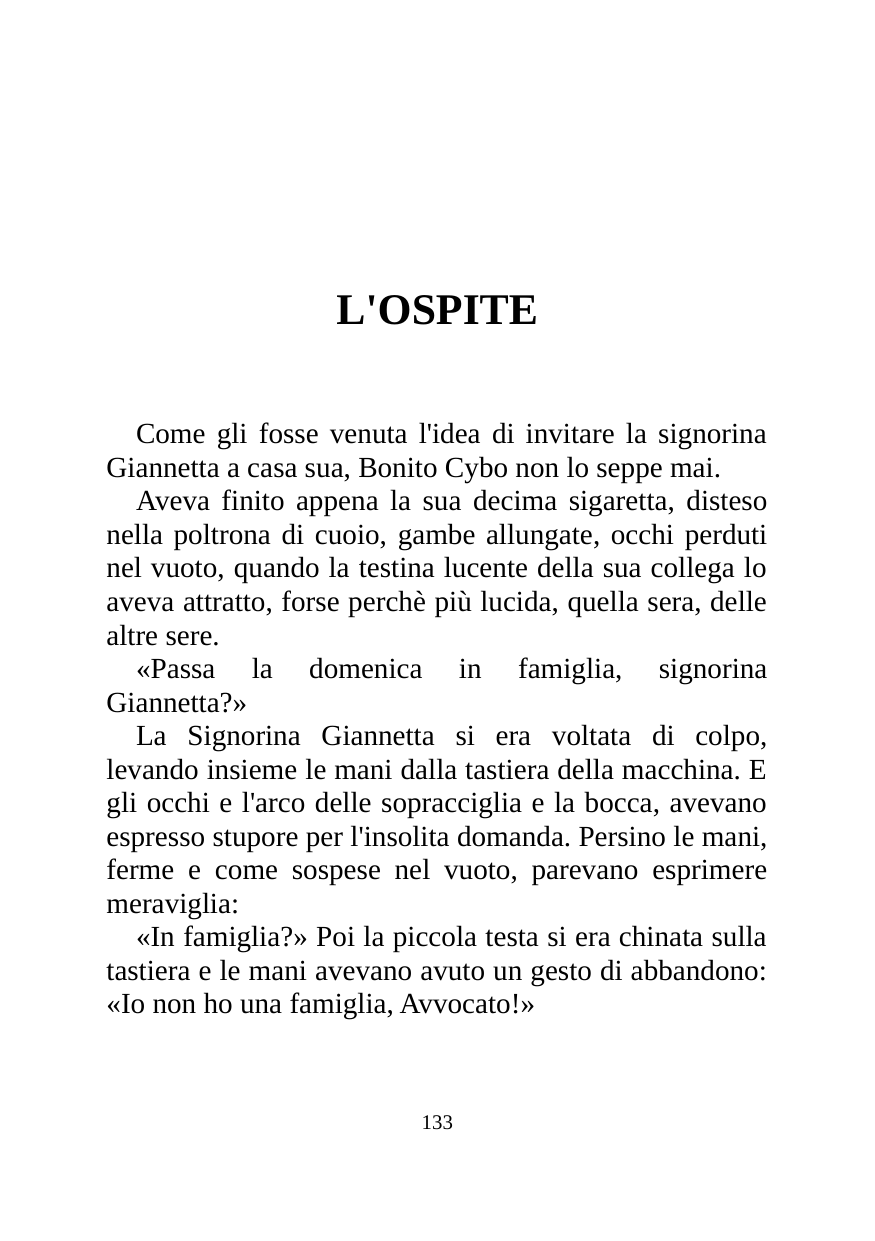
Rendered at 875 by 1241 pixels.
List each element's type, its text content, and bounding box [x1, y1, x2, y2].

text «In famiglia?» Poi la piccola testa si era chinata sulla tastiera e le mani avevano avuto un gesto di abbandono: «Io non ho una famiglia, Avvocato!» [106, 919, 768, 1020]
text Aveva finito appena la sua decima sigaretta, disteso nella poltrona di cuoio, gambe allungate, occhi perduti nel vuoto, quando la testina lucente della sua collega lo aveva attratto, forse perchè più lucida, quella sera, delle altre sere. [106, 483, 768, 651]
subtitle L'OSPITE [106, 283, 768, 334]
text La Signorina Giannetta si era voltata di colpo, levando insieme le mani dalla tastiera della macchina. E gli occhi e l'arco delle sopracciglia e la bocca, avevano espresso stupore per l'insolita domanda. Persino le mani, ferme e come sospese nel vuoto, parevano esprimere meraviglia: [106, 718, 768, 919]
text «Passa la domenica in famiglia, signorina Giannetta?» [106, 651, 768, 718]
text Come gli fosse venuta l'idea di invitare la signorina Giannetta a casa sua, Bonito Cybo non lo seppe mai. [106, 416, 768, 483]
